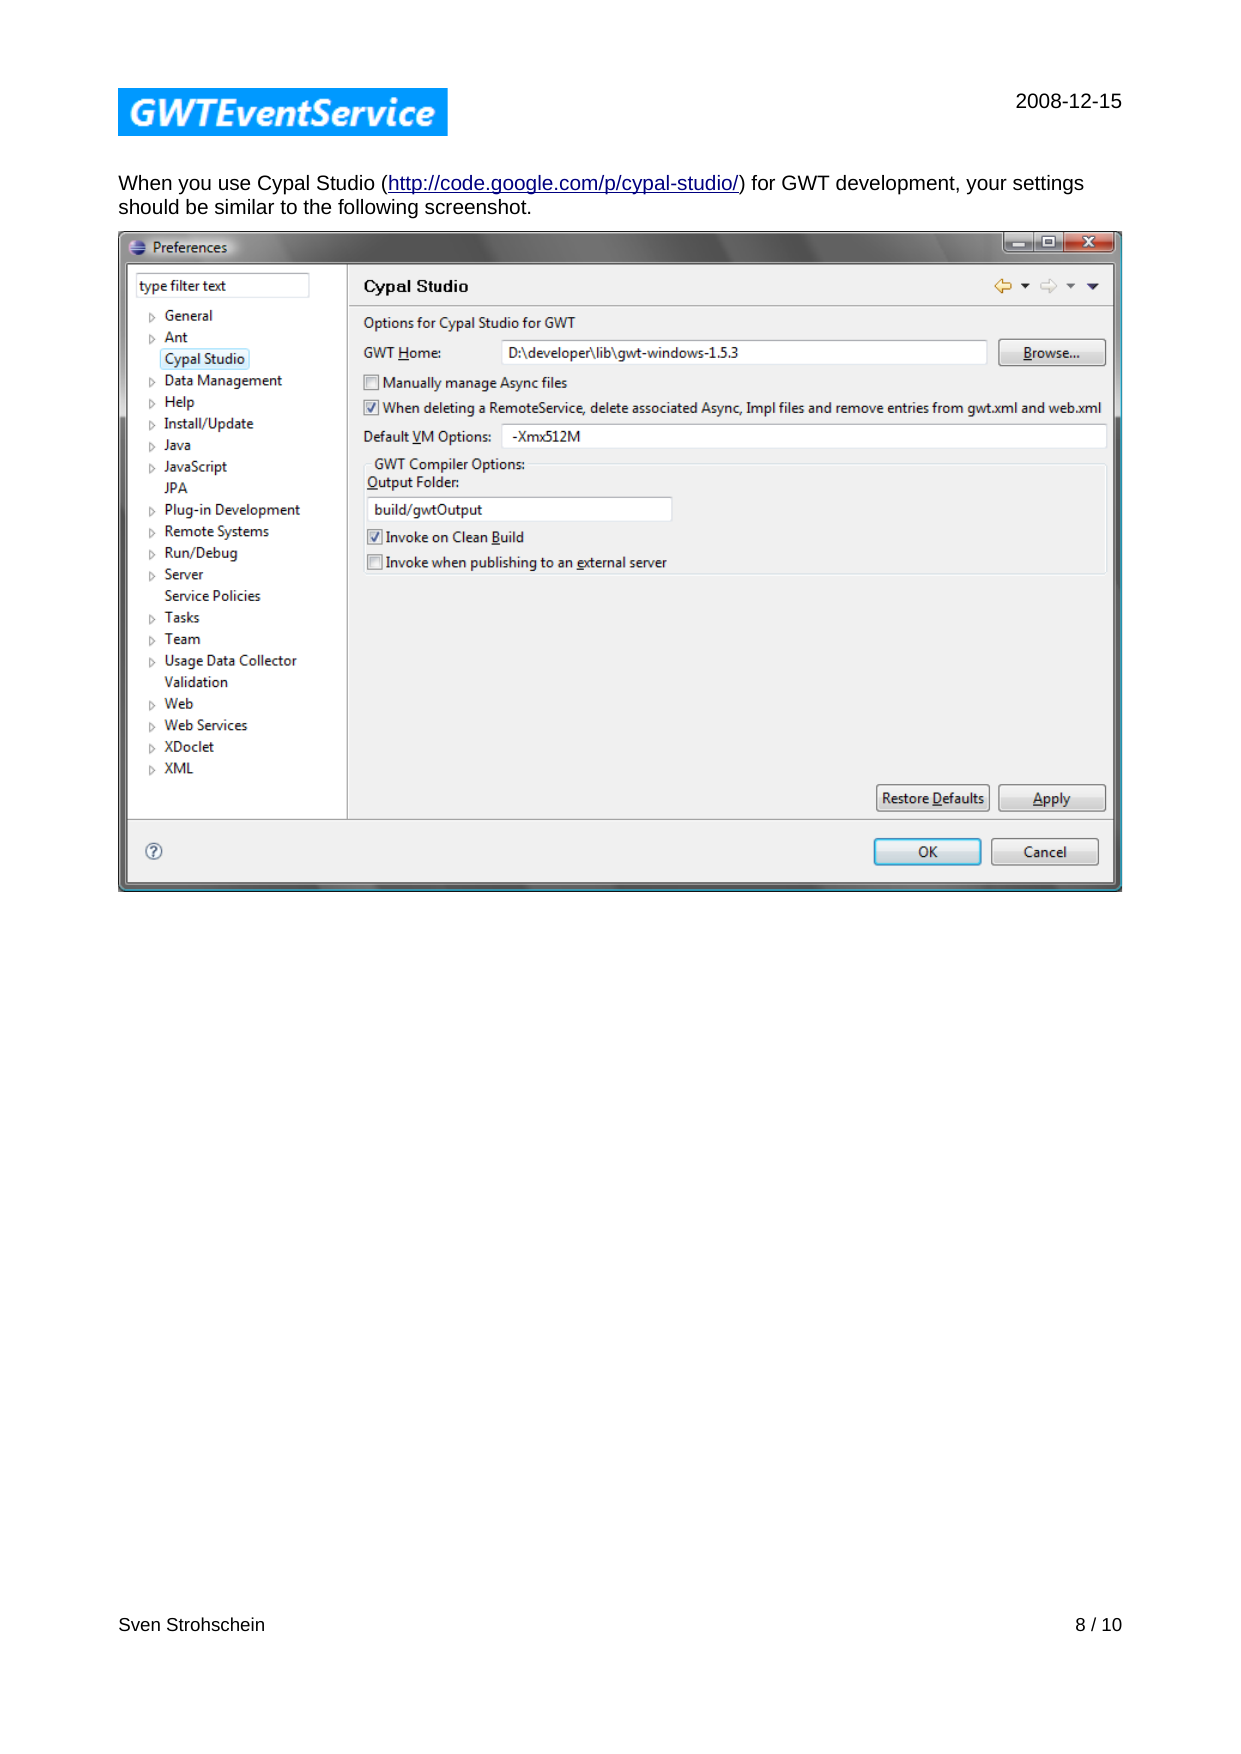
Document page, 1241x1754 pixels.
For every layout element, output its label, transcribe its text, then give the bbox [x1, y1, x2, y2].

picture [118, 231, 1123, 892]
picture [118, 88, 448, 136]
text When you use Cypal Studio (http://code.google.com/p/cypal-studio/) for GWT development, your settings should be similar to the following screenshot. [118, 171, 1122, 219]
